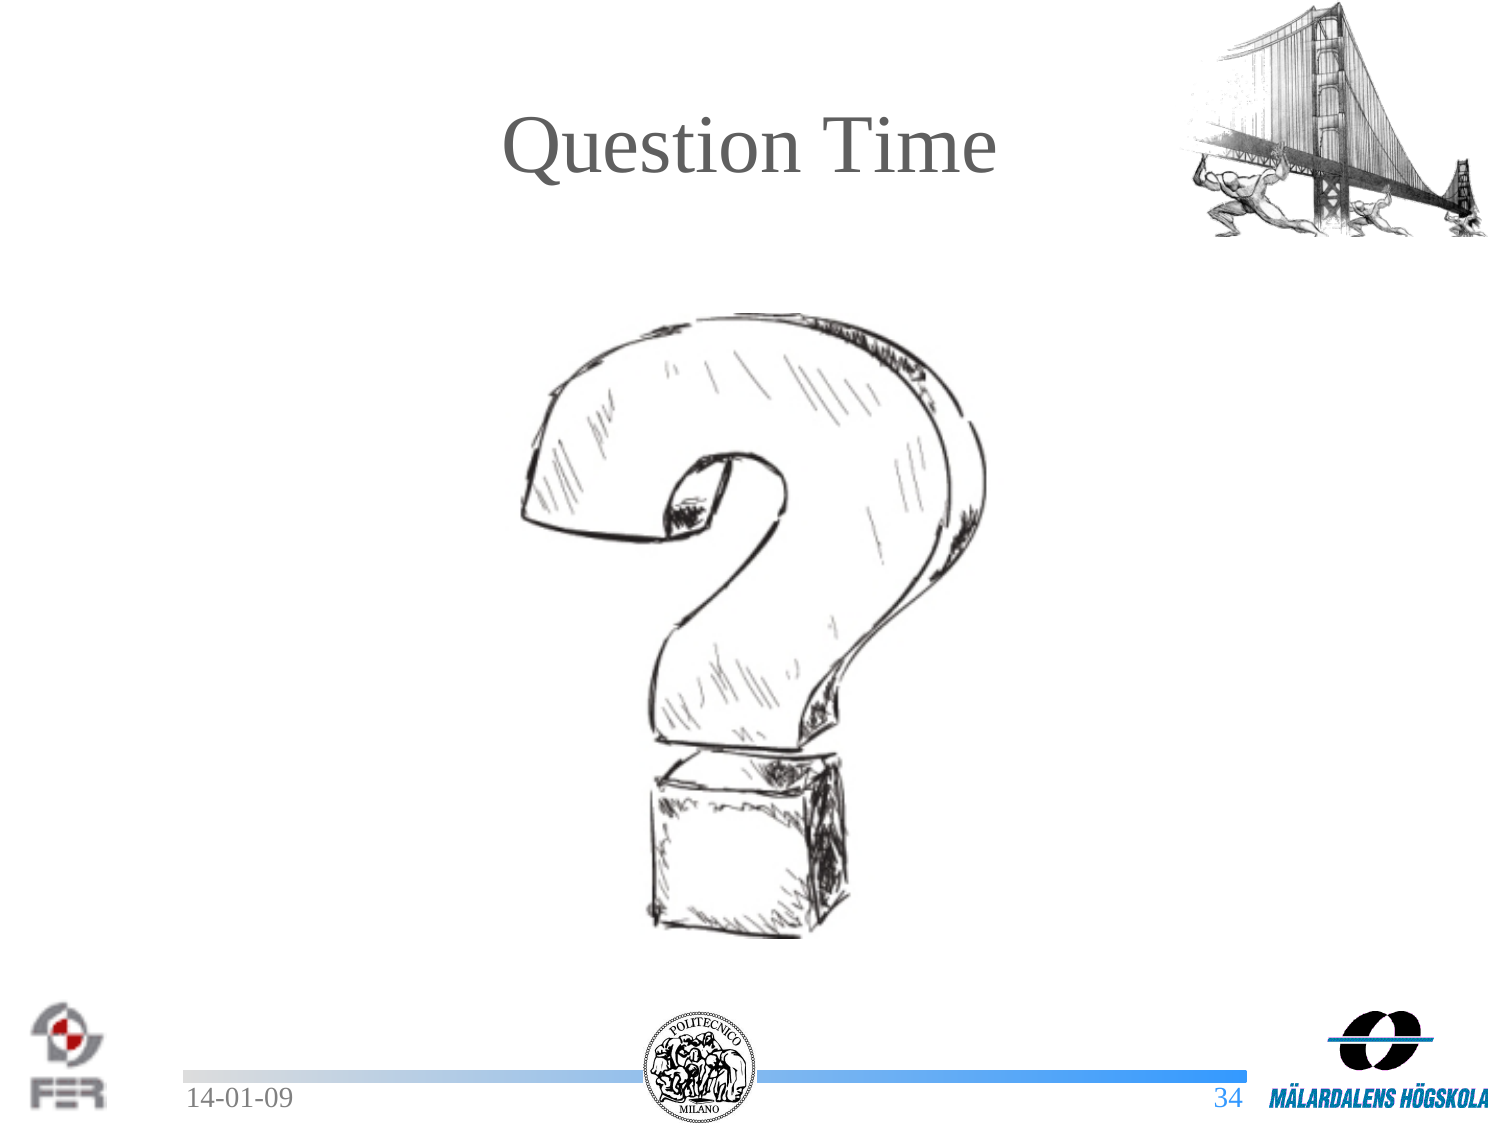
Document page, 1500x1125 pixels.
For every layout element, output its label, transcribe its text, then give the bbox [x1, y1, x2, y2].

picture [643, 1011, 757, 1123]
text_box [1186, 1070, 1258, 1114]
picture [1454, 1091, 1459, 1108]
picture [1269, 1011, 1488, 1108]
picture [1175, 0, 1488, 237]
picture [29, 987, 107, 1125]
text_box 14-01-09 [171, 1070, 396, 1114]
picture [1435, 1096, 1441, 1104]
picture [440, 313, 1066, 939]
picture [1368, 1093, 1374, 1104]
title Question Time [75, 45, 1175, 233]
